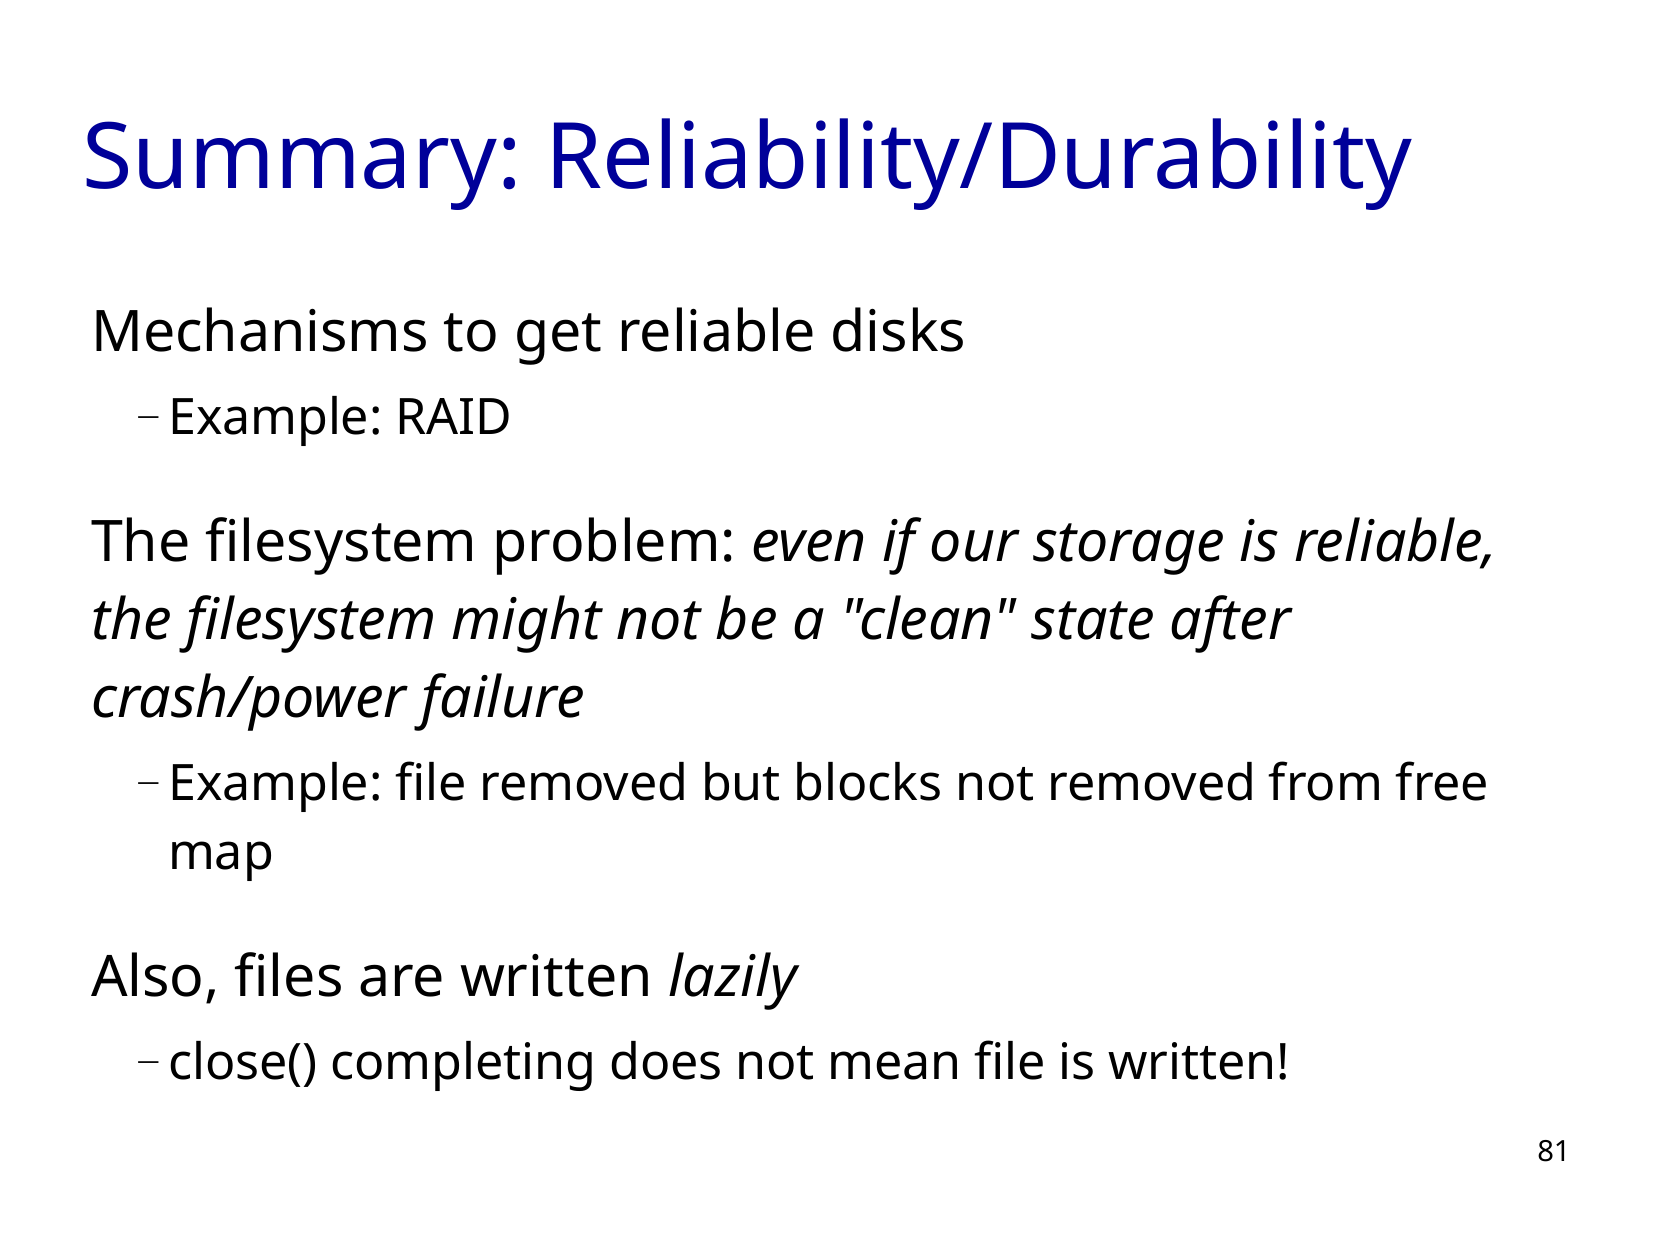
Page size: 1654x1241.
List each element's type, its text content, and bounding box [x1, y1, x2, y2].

title Summary: Reliability/Durability [82, 49, 1571, 257]
list Mechanisms to get reliable disks Example: RAID The filesystem problem: even if our storage is reliable, the filesystem might not be a "clean" state after crash/power failure Example: file removed but blocks not removed from free map Also, files are written lazily close() completing does not mean file is written! [60, 290, 1571, 1096]
